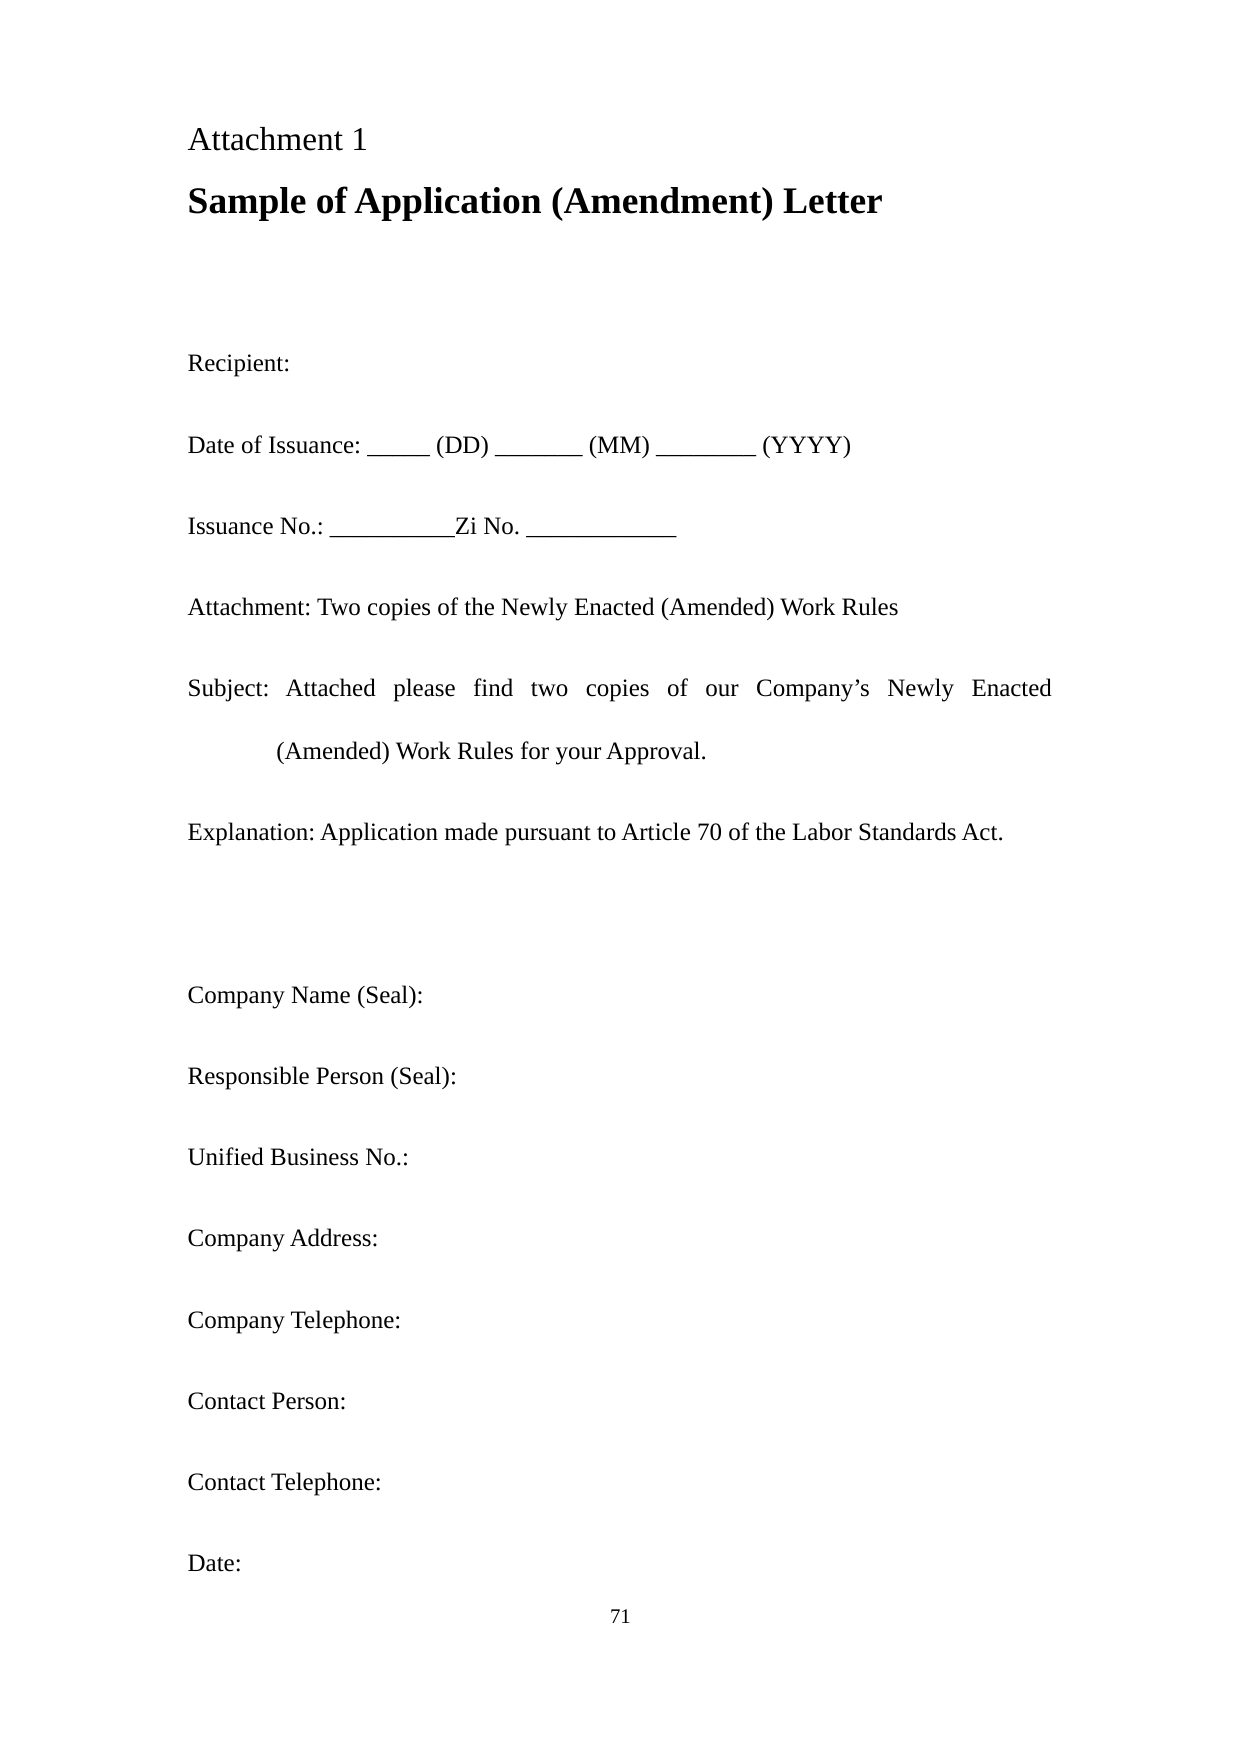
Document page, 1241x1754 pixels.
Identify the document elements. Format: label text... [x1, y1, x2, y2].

text Contact Telephone: [187, 1440, 1053, 1502]
text Recipient: [187, 321, 1053, 384]
text Company Telephone: [187, 1277, 1053, 1340]
text Attachment 1 [187, 96, 1053, 159]
text Issuance No.: __________Zi No. ____________ [187, 484, 1053, 546]
text Date of Issuance: _____ (DD) _______ (MM) ________ (YYYY) [187, 402, 1053, 465]
text Contact Person: [187, 1359, 1053, 1421]
text Subject: Attached please find two copies of our Company’s Newly Enacted (Amended) Work Rules for your Approval. [187, 646, 1053, 771]
text Explanation: Application made pursuant to Article 70 of the Labor Standards Act. [187, 790, 1053, 852]
text Date: [187, 1521, 1053, 1584]
text Responsible Person (Seal): [187, 1034, 1053, 1096]
text Attachment: Two copies of the Newly Enacted (Amended) Work Rules [187, 565, 1053, 627]
text Company Address: [187, 1196, 1053, 1259]
text Unified Business No.: [187, 1115, 1053, 1177]
text Sample of Application (Amendment) Letter [187, 159, 1053, 221]
text Company Name (Seal): [187, 952, 1053, 1015]
